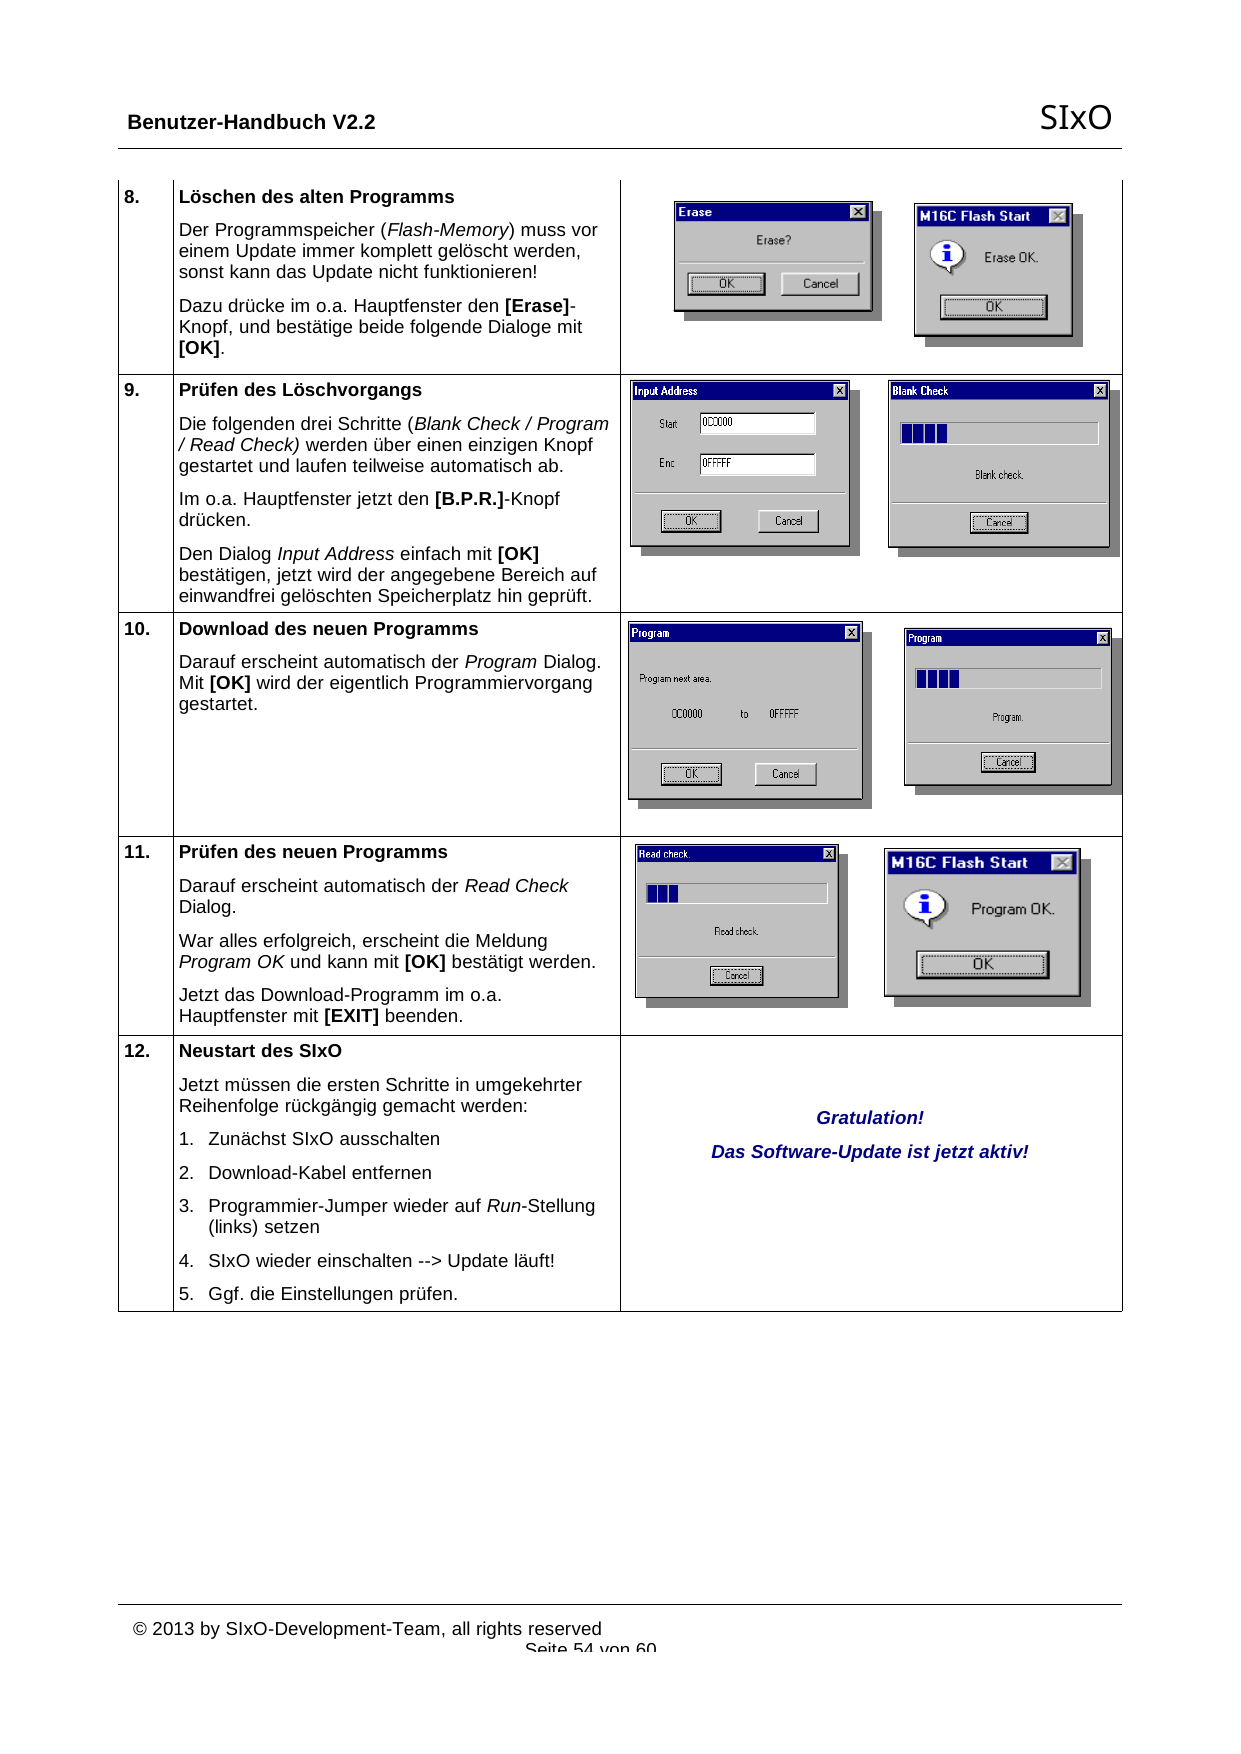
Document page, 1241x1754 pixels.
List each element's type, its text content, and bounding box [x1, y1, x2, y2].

picture [905, 629, 1111, 785]
table_cell [621, 375, 1122, 379]
table_cell 8. [119, 180, 173, 374]
table_cell [621, 180, 1122, 374]
table_cell 11. [119, 837, 173, 1035]
table_cell Prüfen des Löschvorgangs Die folgenden drei Schritte (Blank Check / Program / Read Check) werden über einen einzigen Knopf gestartet und laufen teilweise automatisch ab. Im o.a. Hauptfenster jetzt den [B.P.R.]-Knopf drücken. Den Dialog Input Address einfach mit [OK] bestätigen, jetzt wird der angegebene Bereich auf einwandfrei gelöschten Speicherplatz hin geprüft. [174, 375, 620, 612]
table_cell Download des neuen Programms Darauf erscheint automatisch der Program Dialog. Mit [OK] wird der eigentlich Programmiervorgang gestartet. [174, 613, 620, 836]
picture [629, 622, 862, 799]
table_cell Gratulation! Das Software-Update ist jetzt aktiv! [621, 1036, 1122, 1311]
table_cell [621, 799, 1122, 836]
table_cell [872, 785, 1122, 798]
table_cell [621, 837, 1122, 1035]
table_cell [621, 380, 1122, 612]
picture [636, 845, 838, 997]
picture [631, 381, 849, 546]
table_cell 10. [119, 613, 173, 836]
picture [885, 849, 1080, 996]
table_cell 9. [119, 375, 173, 612]
table_cell 12. [119, 1036, 173, 1311]
picture [915, 204, 1072, 336]
picture [889, 381, 1109, 547]
table_cell Neustart des SIxO Jetzt müssen die ersten Schritte in umgekehrter Reihenfolge rückgängig gemacht werden: Zunächst SIxO ausschalten Download-Kabel entfernen Programmier-Jumper wieder auf Run-Stellung (links) setzen SIxO wieder einschalten --> Update läuft! Ggf. die Einstellungen prüfen. [174, 1036, 620, 1311]
table_cell Löschen des alten Programms Der Programmspeicher (Flash-Memory) muss vor einem Update immer komplett gelöscht werden, sonst kann das Update nicht funktionieren! Dazu drücke im o.a. Hauptfenster den [Erase]-Knopf, und bestätige beide folgende Dialoge mit [OK]. [174, 180, 620, 374]
picture [675, 202, 872, 311]
table_cell Prüfen des neuen Programms Darauf erscheint automatisch der Read Check Dialog. War alles erfolgreich, erscheint die Meldung Program OK und kann mit [OK] bestätigt werden. Jetzt das Download-Programm im o.a. Hauptfenster mit [EXIT] beenden. [174, 837, 620, 1035]
table_cell [621, 613, 1122, 798]
